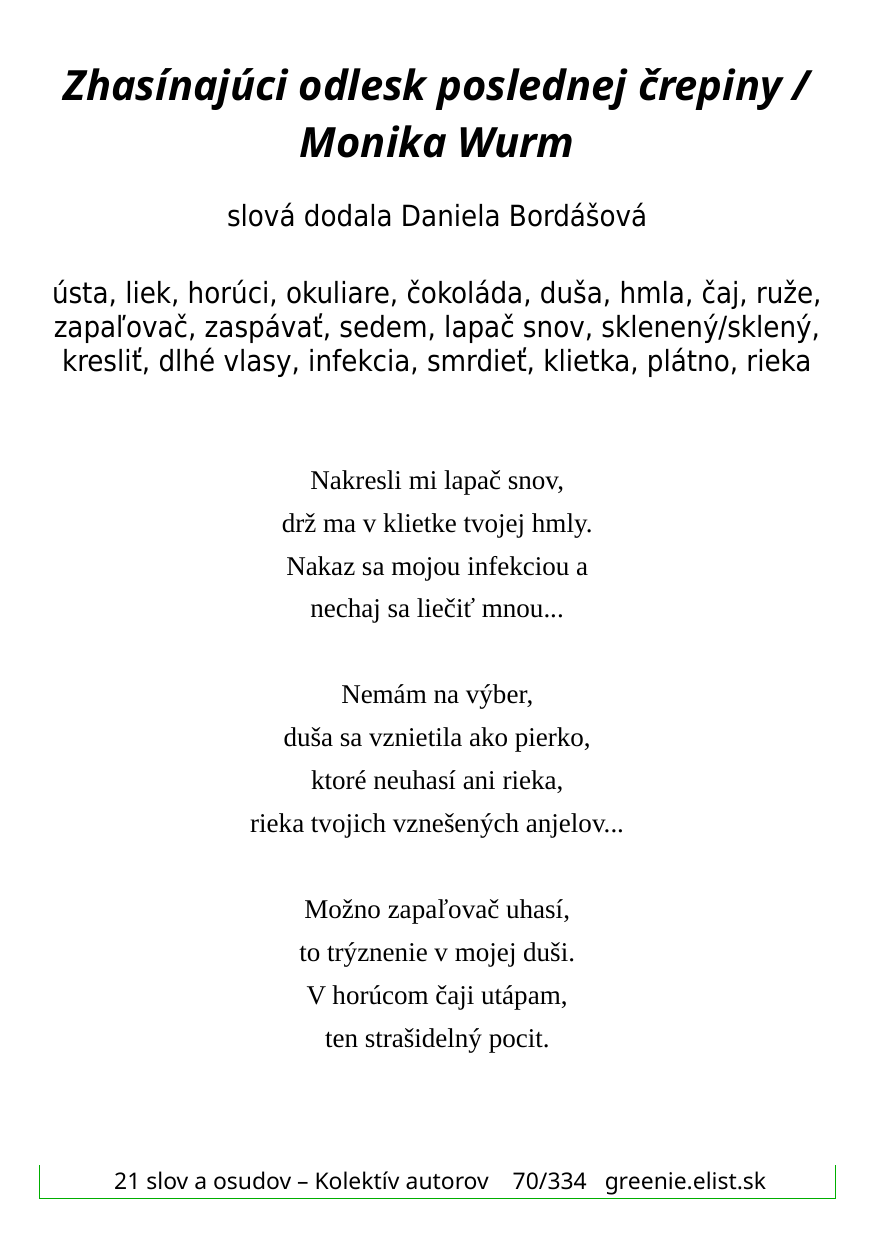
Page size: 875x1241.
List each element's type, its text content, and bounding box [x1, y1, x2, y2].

text duša sa vznietila ako pierko, [41, 721, 833, 752]
text to trýznenie v mojej duši. [41, 936, 833, 967]
text drž ma v klietke tvojej hmly. [41, 507, 833, 538]
text ktoré neuhasí ani rieka, [41, 764, 833, 795]
text ten strašidelný pocit. [41, 1022, 833, 1053]
subtitle Zhasínajúci odlesk poslednej črepiny / Monika Wurm [41, 56, 833, 170]
text V horúcom čaji utápam, [41, 979, 833, 1010]
text slová dodala Daniela Bordášová [41, 199, 833, 233]
text Možno zapaľovač uhasí, [41, 893, 833, 924]
text rieka tvojich vznešených anjelov... [41, 807, 833, 838]
text Nakaz sa mojou infekciou a [41, 549, 833, 581]
text Nemám na výber, [41, 678, 833, 709]
text ústa, liek, horúci, okuliare, čokoláda, duša, hmla, čaj, ruže, zapaľovač, zaspávať, sedem, lapač snov, sklenený/sklený, kresliť, dlhé vlasy, infekcia, smrdieť, klietka, plátno, rieka [41, 276, 833, 378]
text nechaj sa liečiť mnou... [41, 592, 833, 624]
text Nakresli mi lapač snov, [41, 464, 833, 495]
